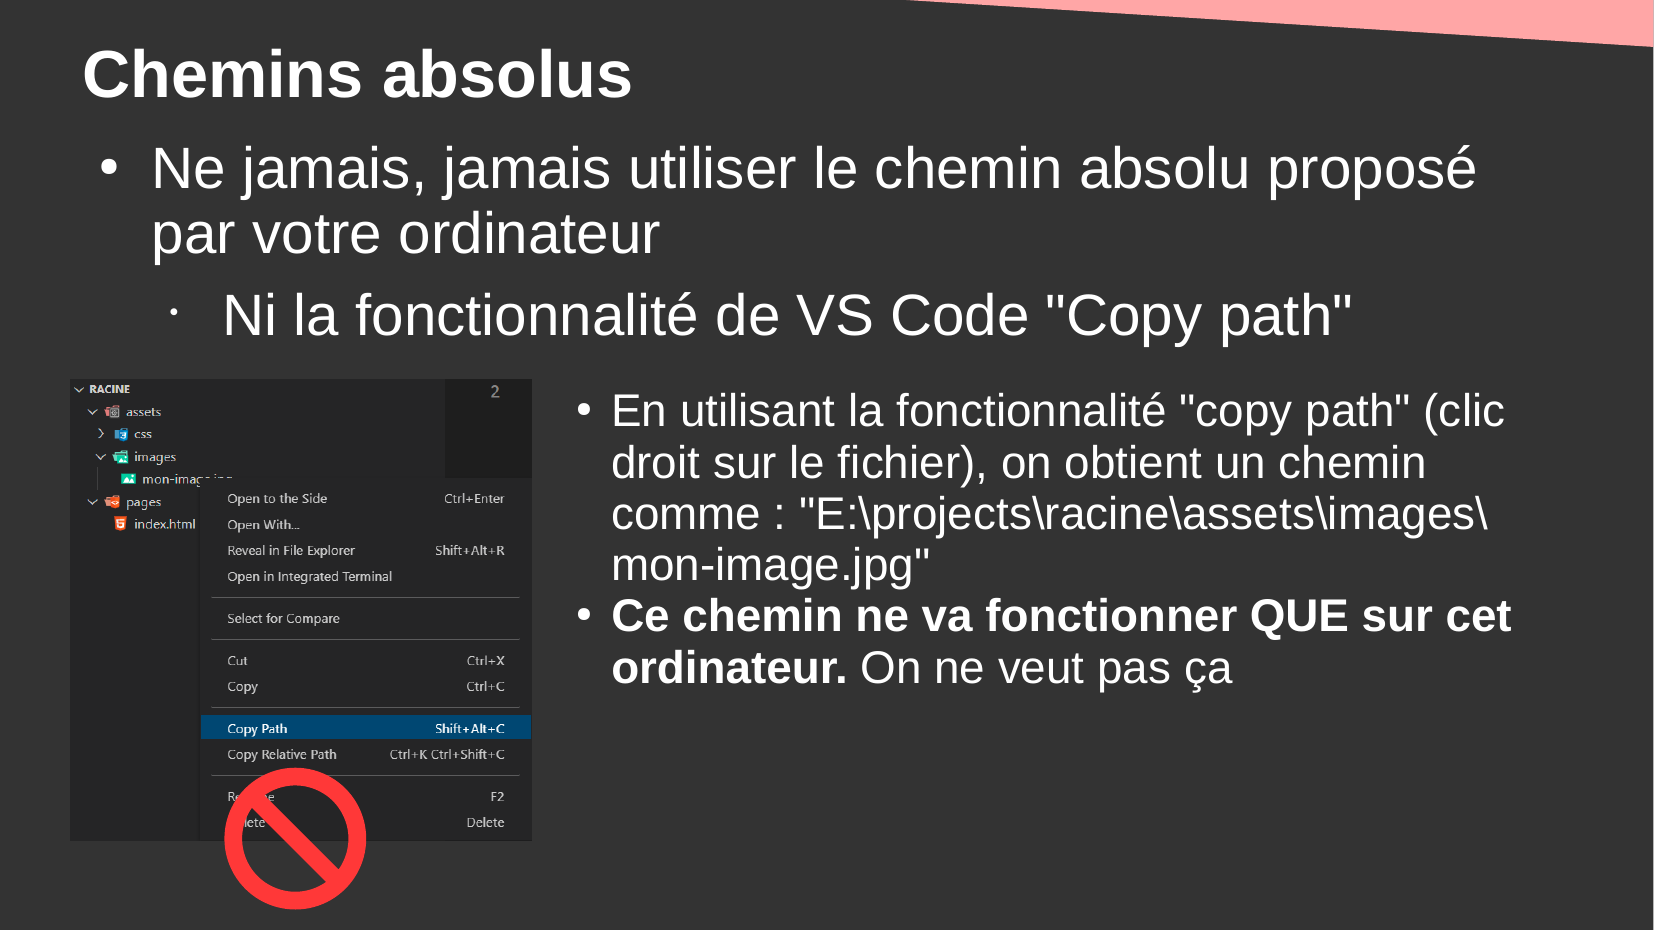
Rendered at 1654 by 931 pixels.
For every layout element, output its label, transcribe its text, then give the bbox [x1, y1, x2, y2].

title Chemins absolus [82, 37, 1571, 122]
text_box [224, 767, 367, 910]
picture [266, 786, 348, 841]
picture [70, 379, 532, 841]
text_box [906, 0, 1654, 47]
text_box En utilisant la fonctionnalité "copy path" (clic droit sur le fichier), on obtient un chemin comme : "E:\projects\racine\assets\images\mon-image.jpg" Ce chemin ne va fonctionner QUE sur cet ordinateur. On ne veut pas ça [561, 377, 1530, 827]
list Ne jamais, jamais utiliser le chemin absolu proposé par votre ordinateur Ni la fonctionnalité de VS Code "Copy path" [80, 135, 1546, 497]
picture [243, 809, 284, 841]
